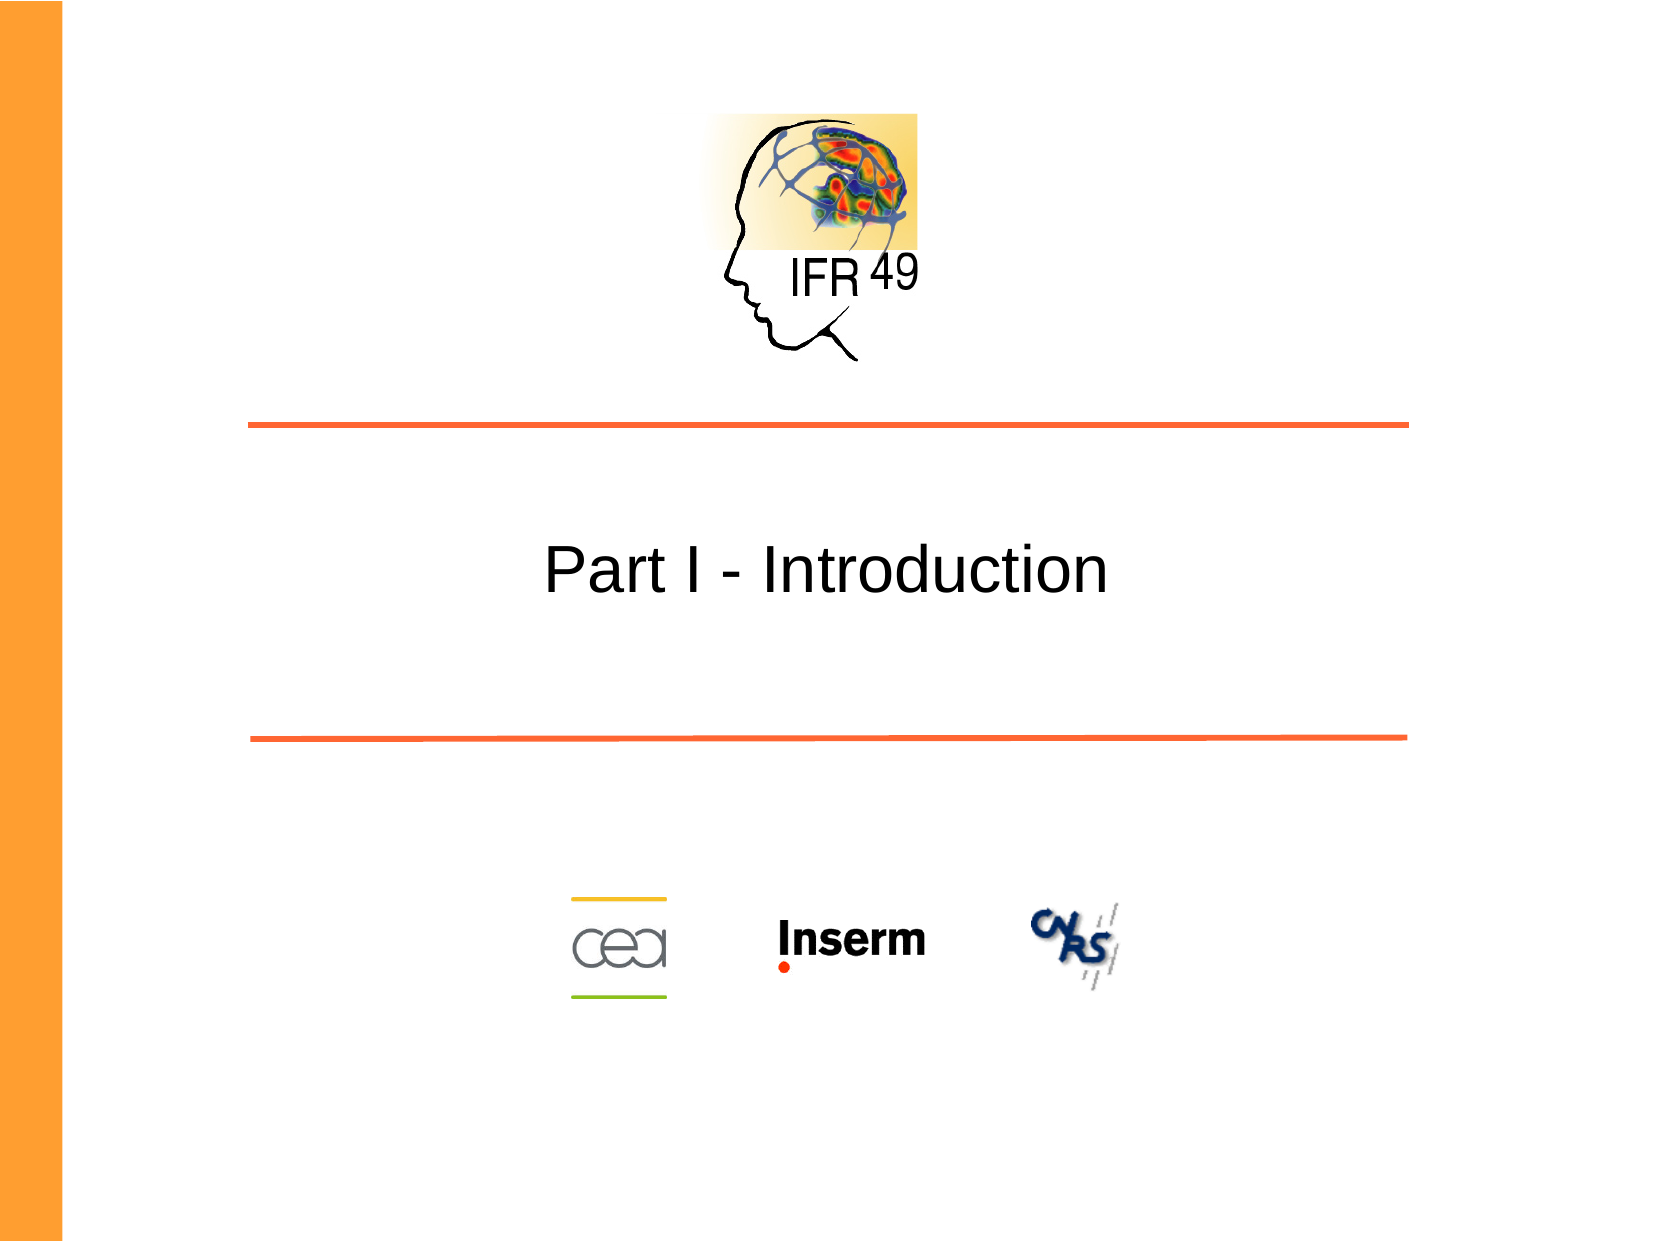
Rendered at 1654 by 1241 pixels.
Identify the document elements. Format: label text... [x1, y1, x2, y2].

picture [1031, 902, 1121, 992]
picture [656, 105, 918, 401]
title Part I - Introduction [236, 473, 1418, 666]
picture [778, 920, 927, 976]
picture [571, 897, 667, 999]
